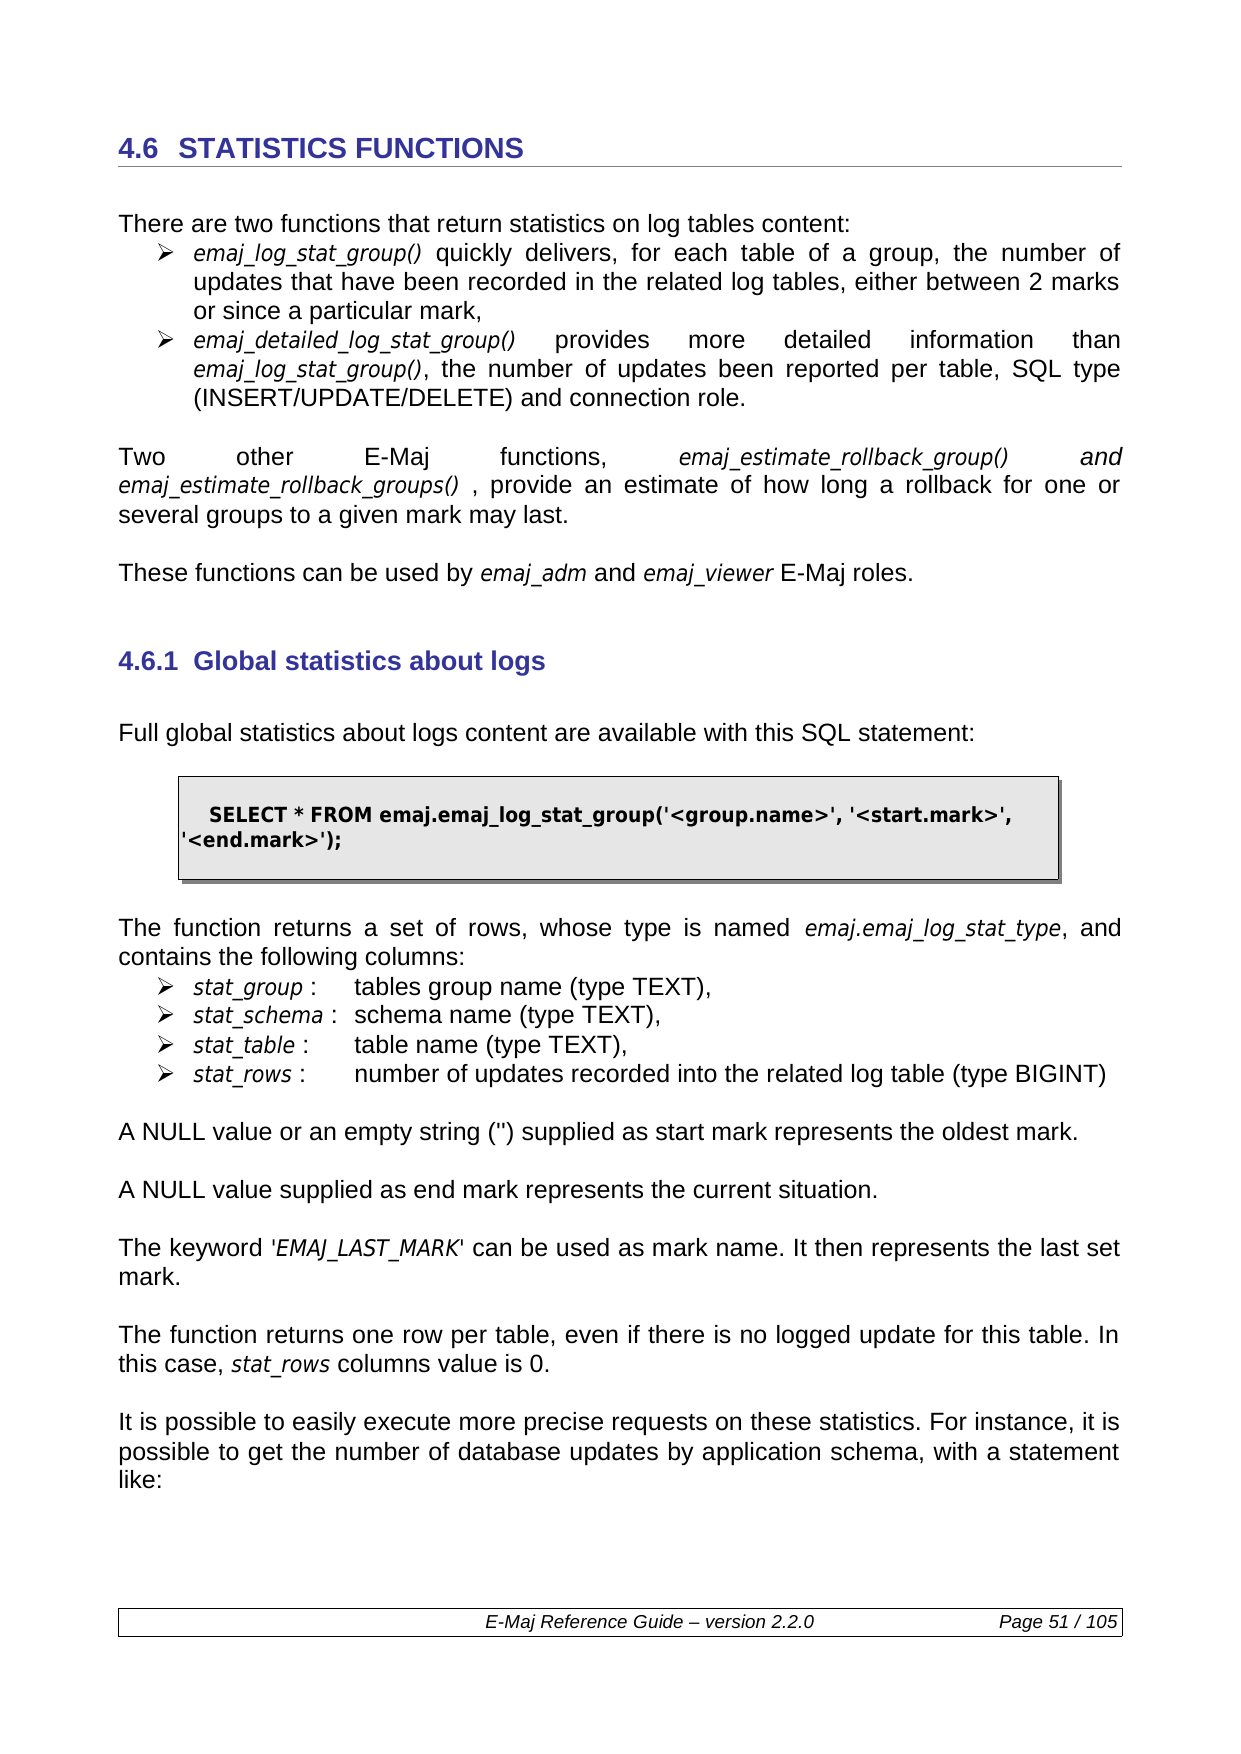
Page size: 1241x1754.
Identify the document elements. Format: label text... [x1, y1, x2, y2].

text There are two functions that return statistics on log tables content: [118, 209, 1122, 238]
list emaj_log_stat_group() quickly delivers, for each table of a group, the number of updates that have been recorded in the related log tables, either between 2 marks or since a particular mark, [156, 238, 1122, 325]
text SELECT * FROM emaj.emaj_log_stat_group('<group.name>', '<start.mark>', '<end.mark>'); [179, 800, 1058, 849]
list stat_table : table name (type TEXT), [156, 1029, 1122, 1058]
text Full global statistics about logs content are available with this SQL statement: [118, 717, 1122, 746]
text These functions can be used by emaj_adm and emaj_viewer E-Maj roles. [118, 558, 1122, 587]
list stat_schema : schema name (type TEXT), [156, 1000, 1122, 1029]
text It is possible to easily execute more precise requests on these statistics. For instance, it is possible to get the number of database updates by application schema, with a statement like: [118, 1407, 1122, 1494]
subtitle Statistics functions [118, 131, 1122, 166]
subtitle Global statistics about logs [118, 645, 1122, 676]
list emaj_detailed_log_stat_group() provides more detailed information than emaj_log_stat_group(), the number of updates been reported per table, SQL type (INSERT/UPDATE/DELETE) and connection role. [156, 325, 1122, 412]
list stat_rows : number of updates recorded into the related log table (type BIGINT) [156, 1058, 1122, 1088]
text The keyword 'EMAJ_LAST_MARK' can be used as mark name. It then represents the last set mark. [118, 1233, 1122, 1291]
text The function returns one row per table, even if there is no logged update for this table. In this case, stat_rows columns value is 0. [118, 1320, 1122, 1378]
text A NULL value or an empty string ('') supplied as start mark represents the oldest mark. [118, 1088, 1122, 1146]
list stat_group : tables group name (type TEXT), [156, 971, 1122, 1000]
text The function returns a set of rows, whose type is named emaj.emaj_log_stat_type, and contains the following columns: [118, 913, 1122, 971]
text A NULL value supplied as end mark represents the current situation. [118, 1175, 1122, 1204]
text Two other E-Maj functions, emaj_estimate_rollback_group() and emaj_estimate_rollback_groups() , provide an estimate of how long a rollback for one or several groups to a given mark may last. [118, 441, 1122, 528]
